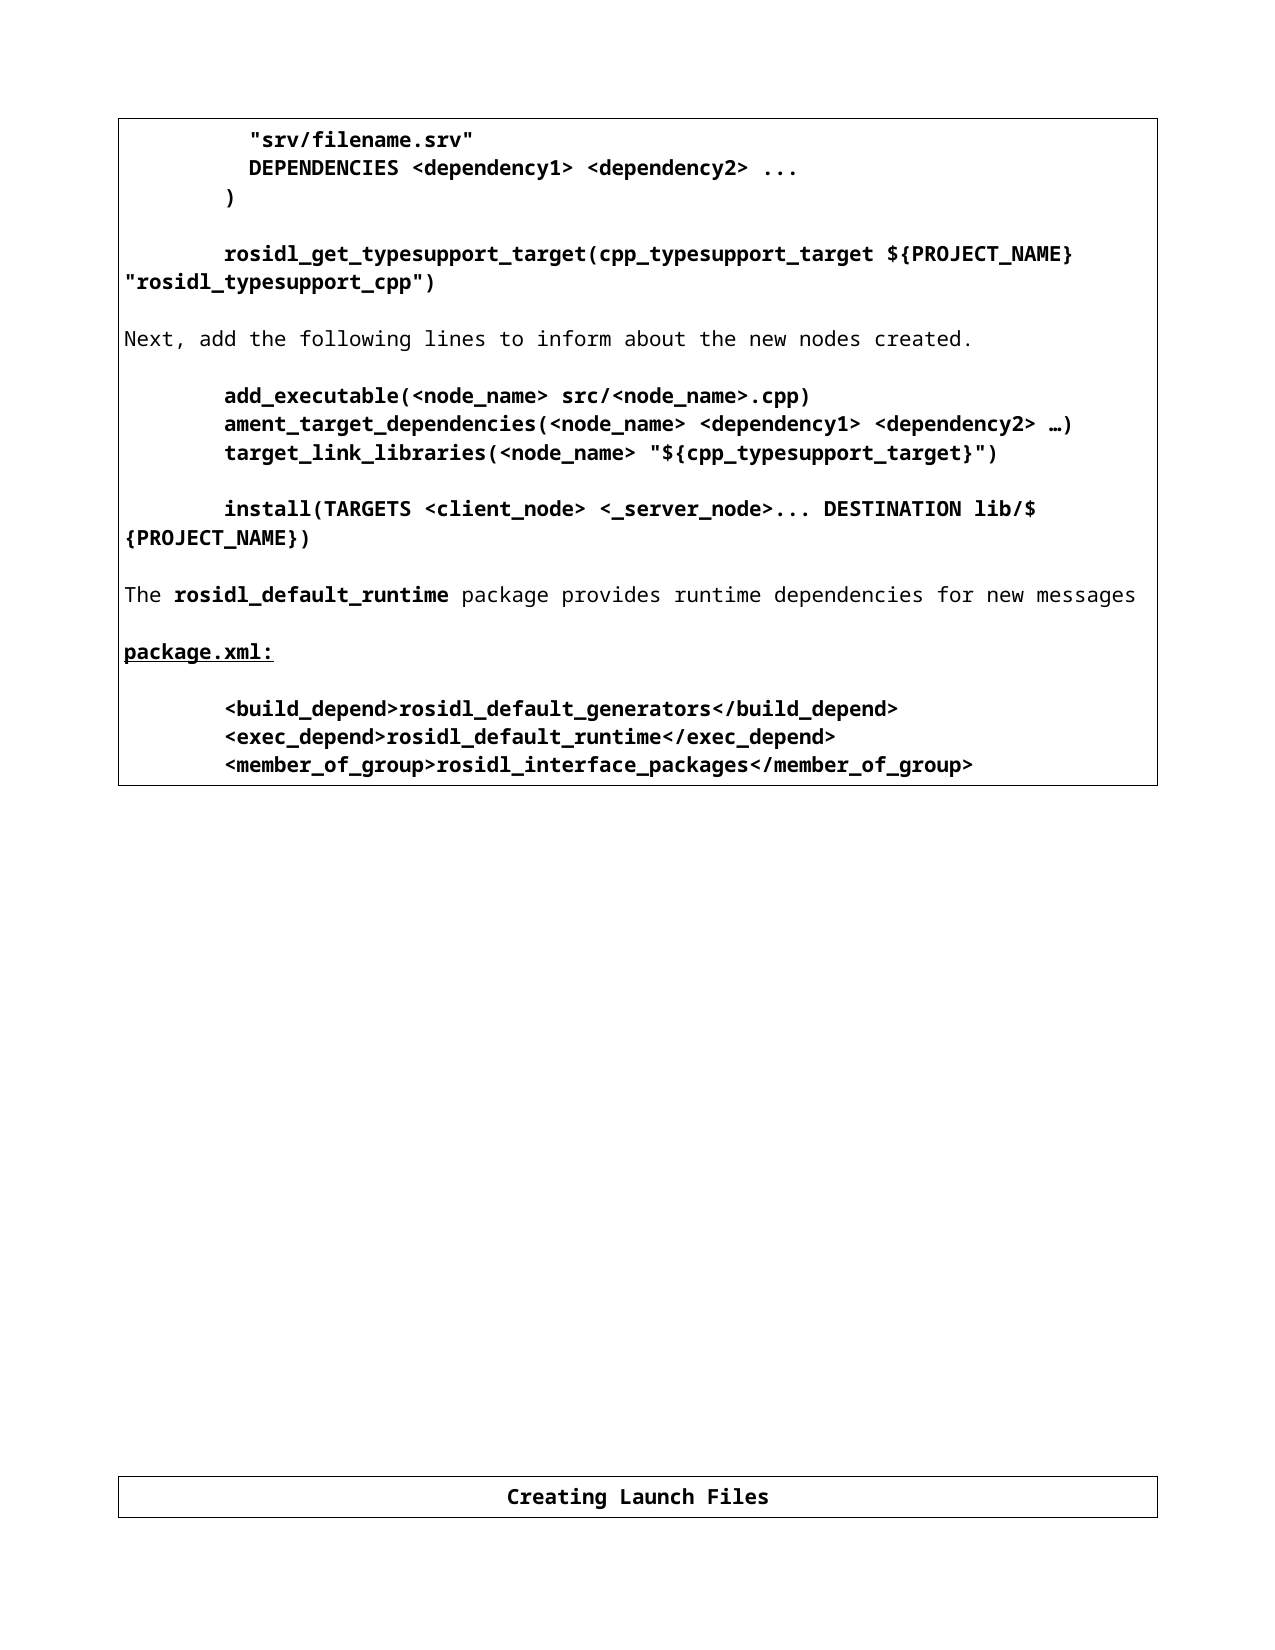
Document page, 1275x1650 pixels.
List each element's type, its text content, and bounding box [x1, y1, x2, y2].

table_header Creating Launch Files [119, 1477, 1157, 1517]
table_cell "srv/filename.srv" DEPENDENCIES <dependency1> <dependency2> ... ) rosidl_get_typesupport_target(cpp_typesupport_target ${PROJECT_NAME} "rosidl_typesupport_cpp") Next, add the following lines to inform about the new nodes created. add_executable(<node_name> src/<node_name>.cpp) ament_target_dependencies(<node_name> <dependency1> <dependency2> …) target_link_libraries(<node_name> "${cpp_typesupport_target}") install(TARGETS <client_node> <_server_node>... DESTINATION lib/${PROJECT_NAME}) The rosidl_default_runtime package provides runtime dependencies for new messages package.xml: <build_depend>rosidl_default_generators</build_depend> <exec_depend>rosidl_default_runtime</exec_depend> <member_of_group>rosidl_interface_packages</member_of_group> [119, 119, 1157, 785]
